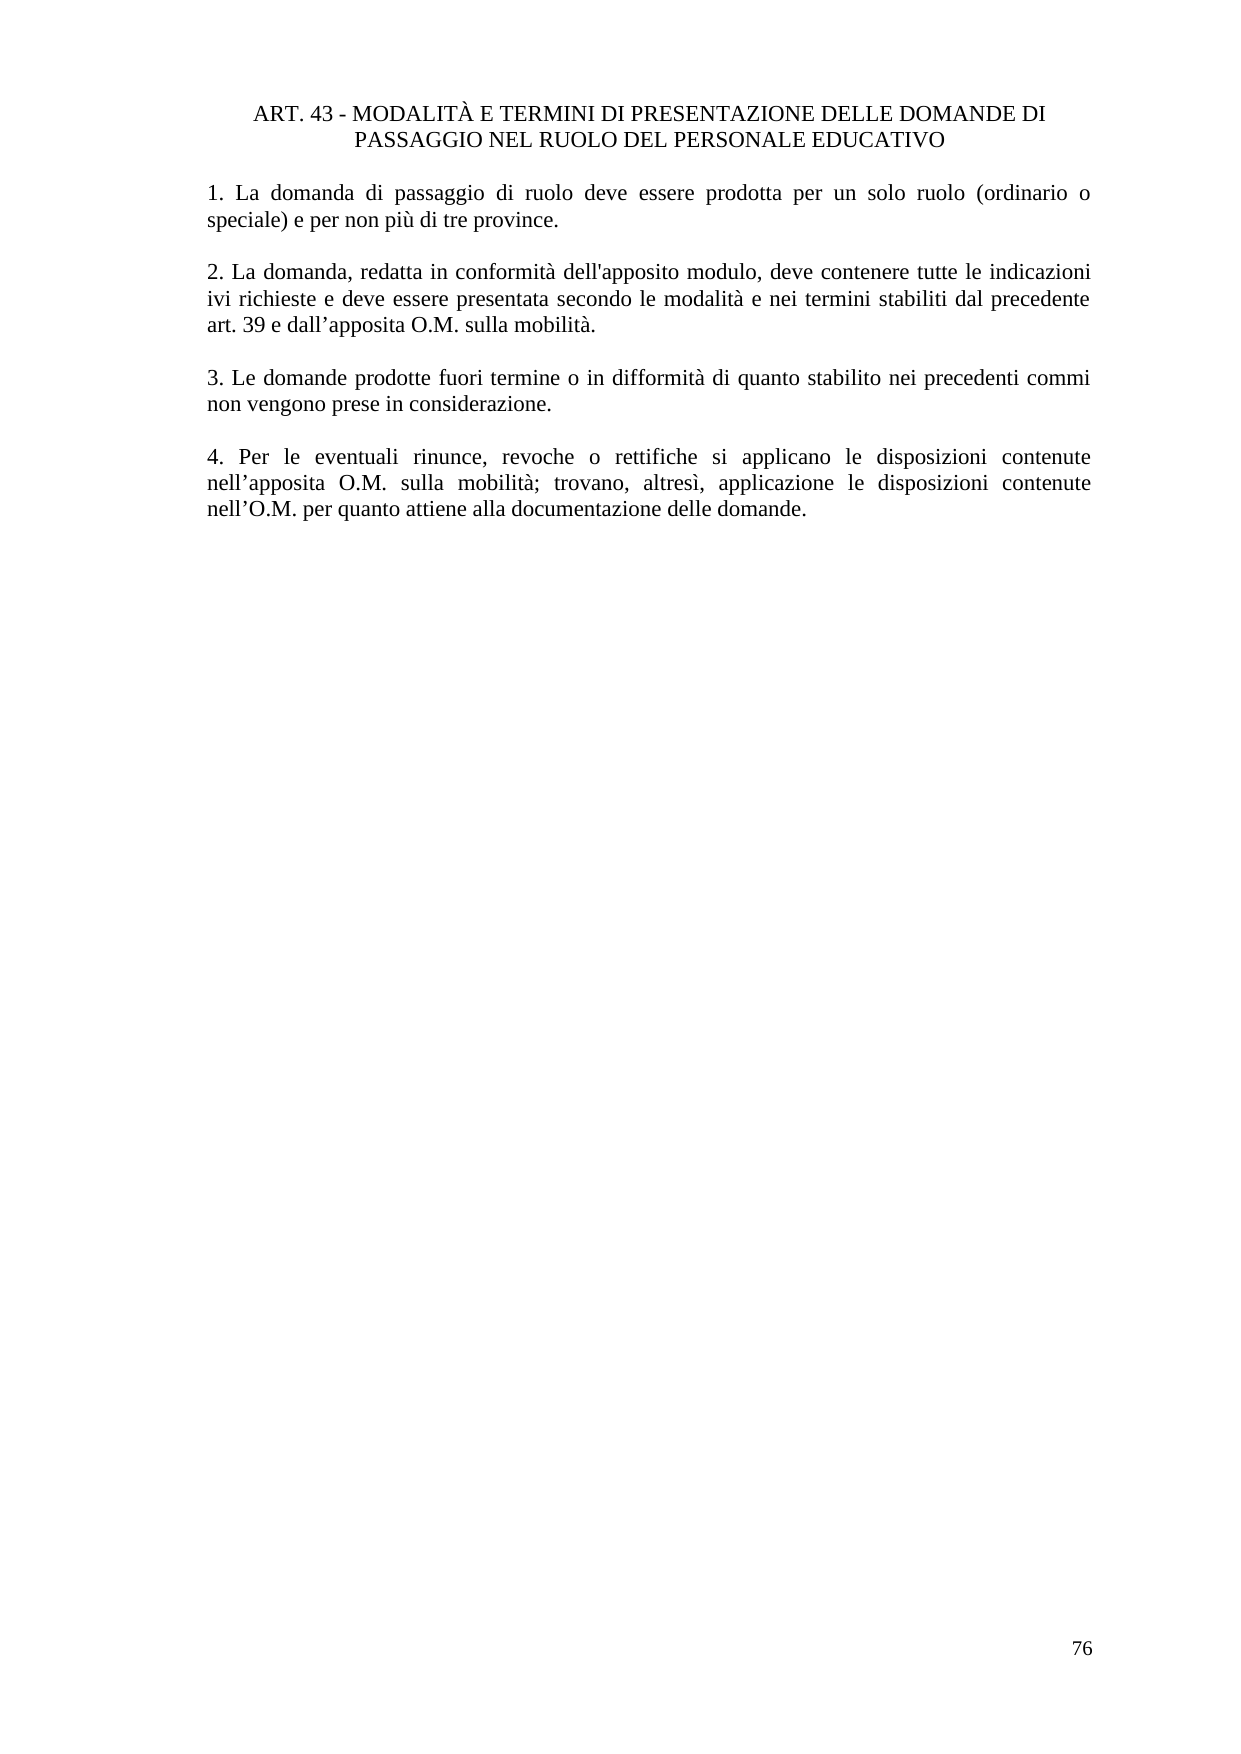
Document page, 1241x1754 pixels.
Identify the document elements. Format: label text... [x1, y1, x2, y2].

text 4. Per le eventuali rinunce, revoche o rettifiche si applicano le disposizioni contenute nell’apposita O.M. sulla mobilità; trovano, altresì, applicazione le disposizioni contenute nell’O.M. per quanto attiene alla documentazione delle domande. [207, 443, 1092, 522]
text ART. 43 - MODALITÀ E TERMINI DI PRESENTAZIONE DELLE DOMANDE DI PASSAGGIO NEL RUOLO DEL PERSONALE EDUCATIVO [207, 100, 1092, 153]
text 1. La domanda di passaggio di ruolo deve essere prodotta per un solo ruolo (ordinario o speciale) e per non più di tre province. [207, 179, 1092, 232]
text 3. Le domande prodotte fuori termine o in difformità di quanto stabilito nei precedenti commi non vengono prese in considerazione. [207, 364, 1092, 416]
text 2. La domanda, redatta in conformità dell'apposito modulo, deve contenere tutte le indicazioni ivi richieste e deve essere presentata secondo le modalità e nei termini stabiliti dal precedente art. 39 e dall’apposita O.M. sulla mobilità. [207, 258, 1092, 337]
